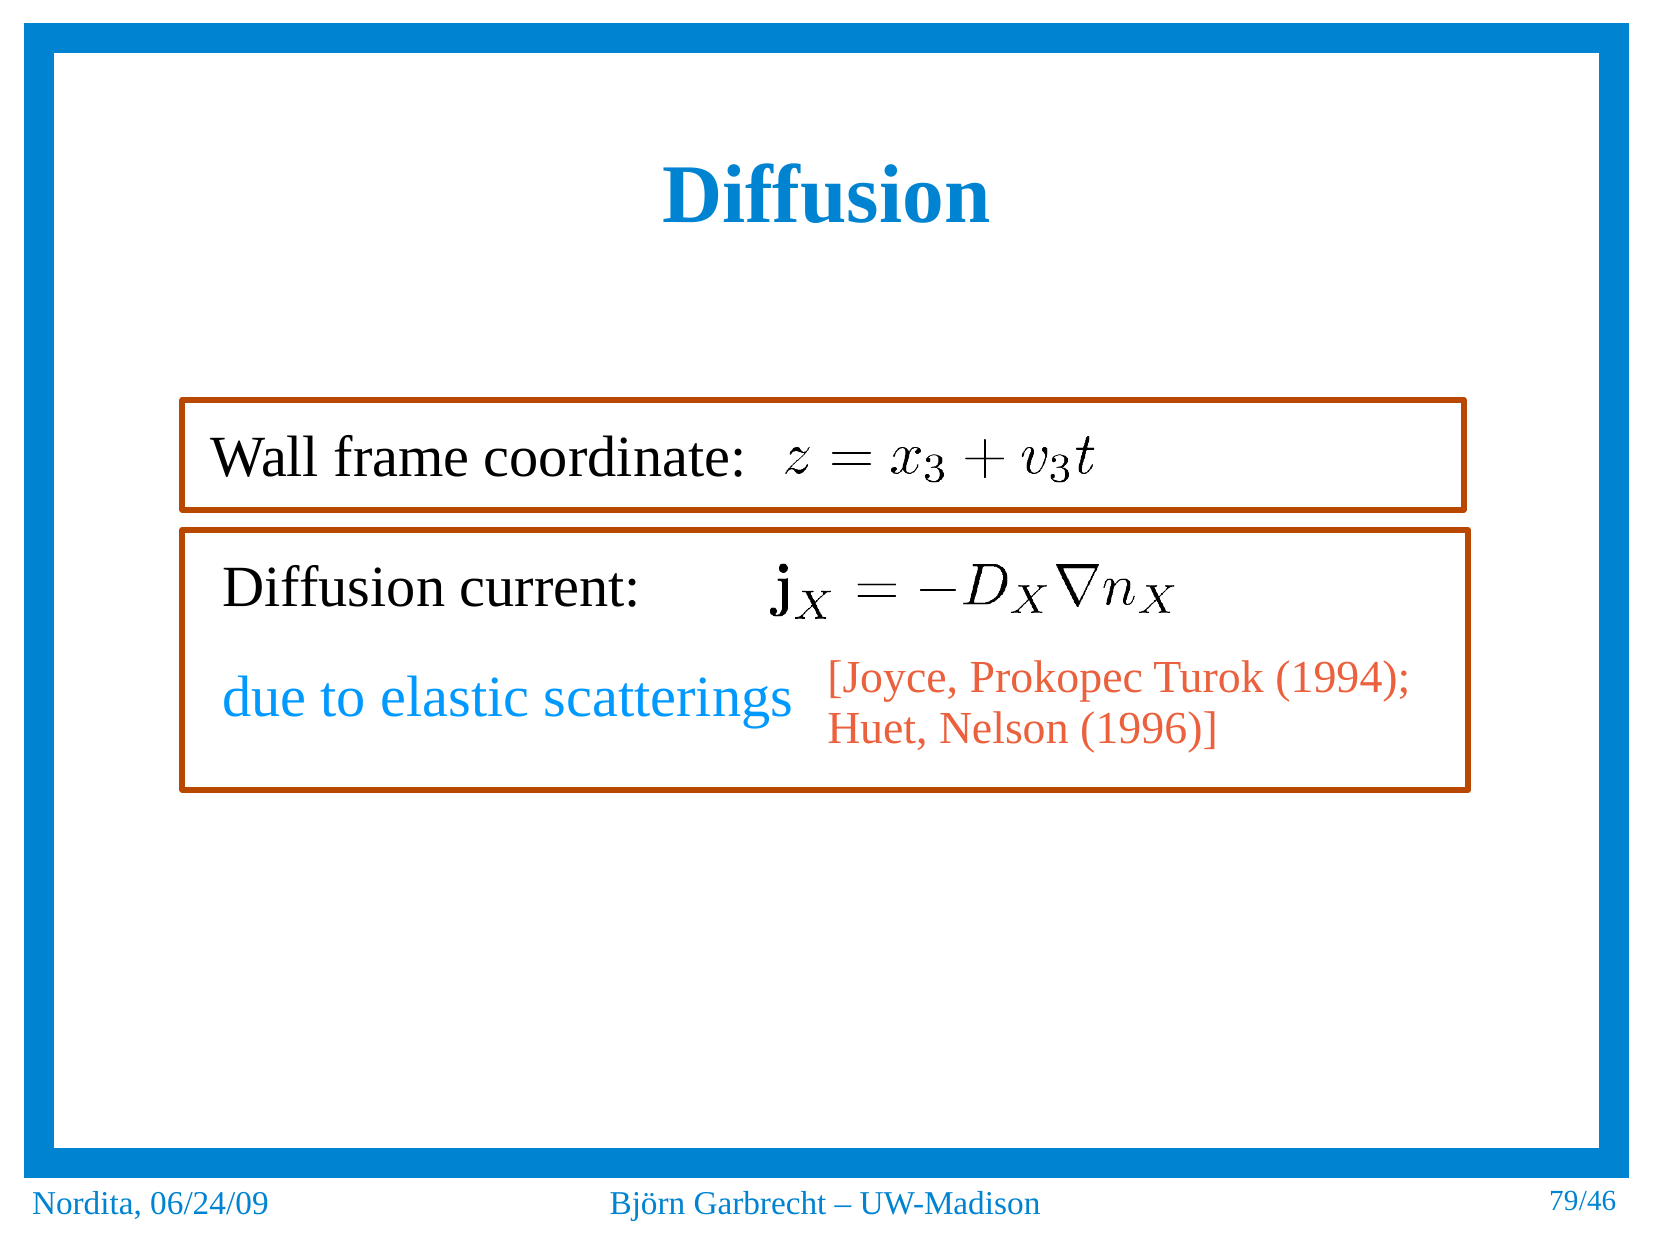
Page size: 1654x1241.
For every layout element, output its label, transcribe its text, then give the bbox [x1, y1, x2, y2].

picture [778, 428, 1111, 487]
text_box due to elastic scatterings [207, 656, 809, 742]
title Diffusion [82, 98, 1571, 291]
text_box Diffusion current: [207, 546, 660, 633]
text_box [Joyce, Prokopec Turok (1994); Huet, Nelson (1996)] [812, 644, 1418, 771]
picture [768, 559, 1189, 624]
text_box Wall frame coordinate: [196, 416, 762, 503]
